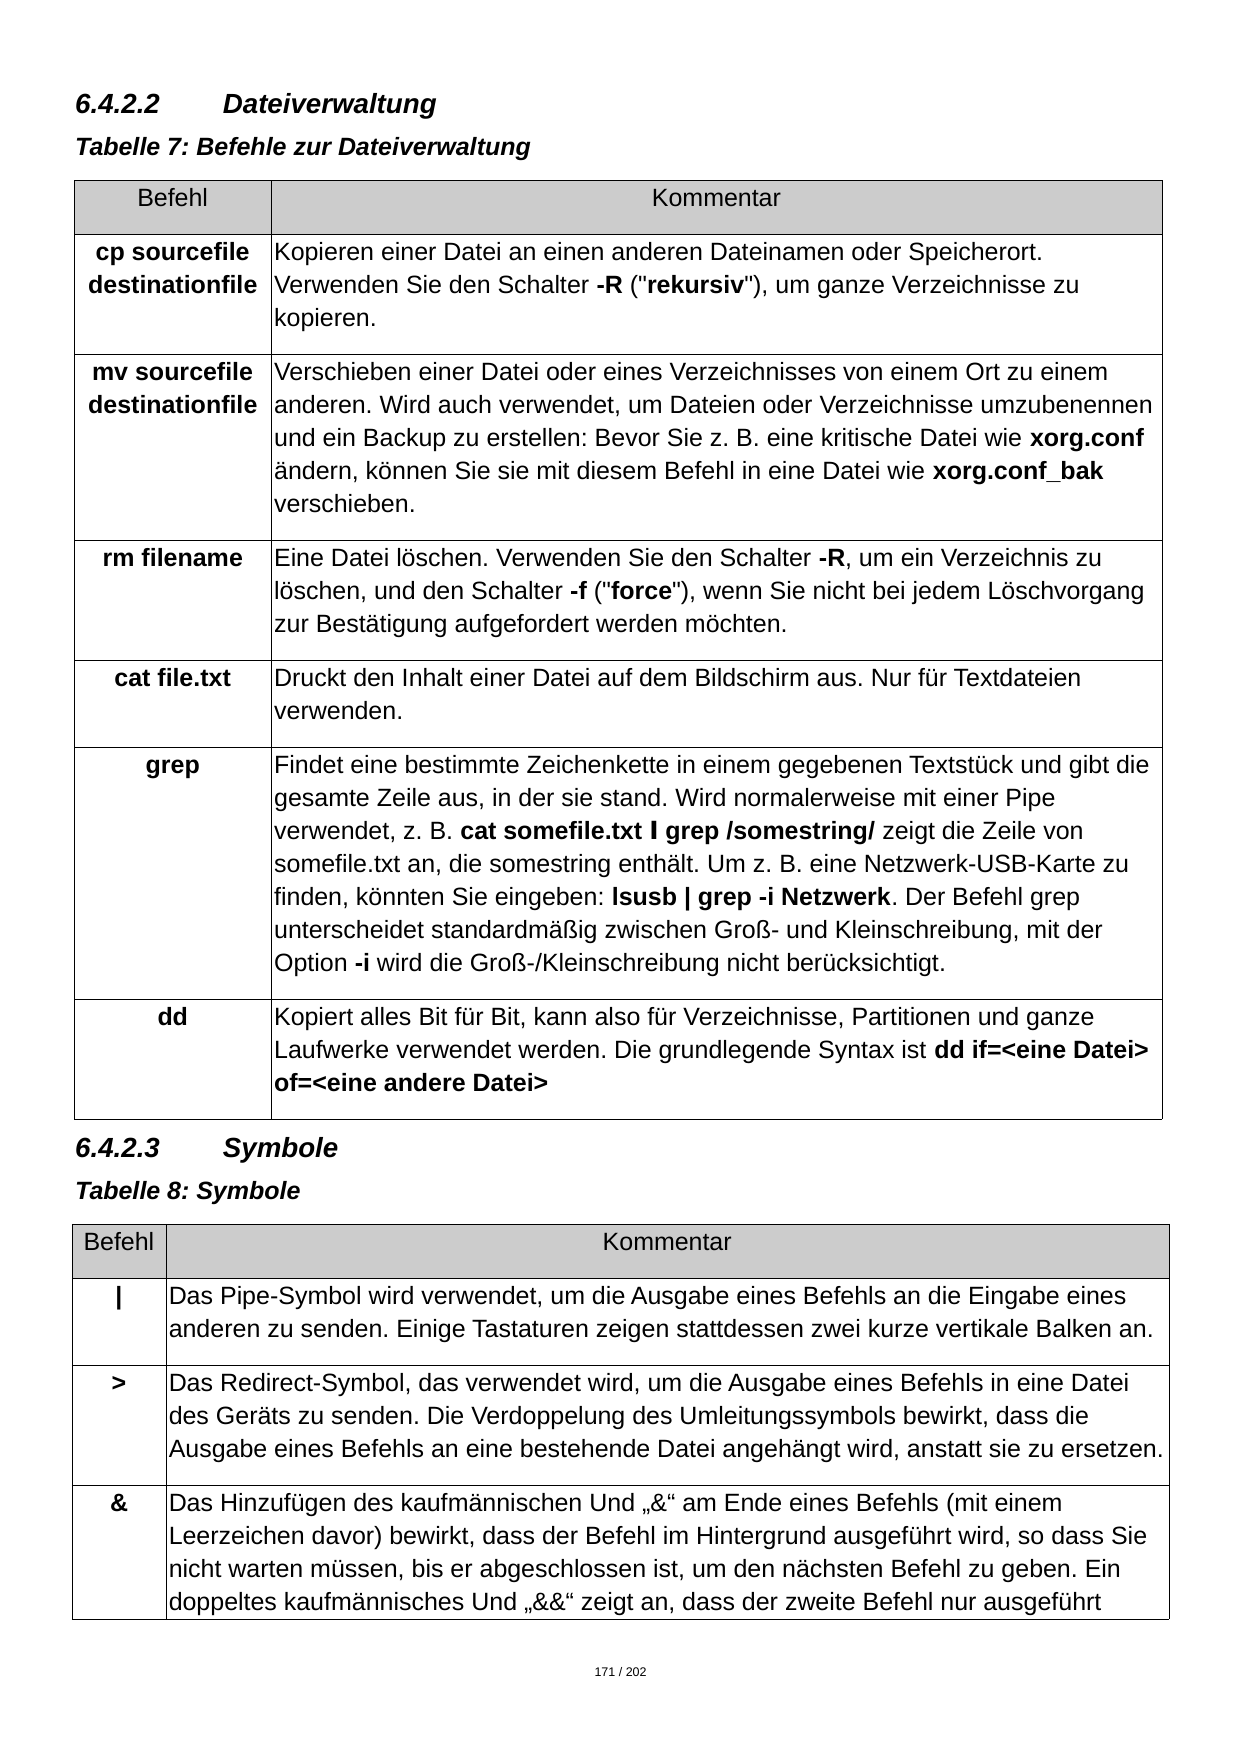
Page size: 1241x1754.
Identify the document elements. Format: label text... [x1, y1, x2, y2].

table_cell Das Hinzufügen des kaufmännischen Und „&“ am Ende eines Befehls (mit einem Leerzeichen davor) bewirkt, dass der Befehl im Hintergrund ausgeführt wird, so dass Sie nicht warten müssen, bis er abgeschlossen ist, um den nächsten Befehl zu geben. Ein doppeltes kaufmännisches Und „&&“ zeigt an, dass der zweite Befehl nur ausgeführt [167, 1486, 1169, 1619]
table_cell Kopieren einer Datei an einen anderen Dateinamen oder Speicherort. Verwenden Sie den Schalter -R ("rekursiv"), um ganze Verzeichnisse zu kopieren. [272, 235, 1162, 354]
table_cell grep [75, 748, 271, 999]
table_cell rm filename [75, 541, 271, 660]
text Tabelle 8: Symbole [75, 1176, 1166, 1205]
table_cell Findet eine bestimmte Zeichenkette in einem gegebenen Textstück und gibt die gesamte Zeile aus, in der sie stand. Wird normalerweise mit einer Pipe verwendet, z. B. cat somefile.txt Ⅰ grep /somestring/ zeigt die Zeile von somefile.txt an, die somestring enthält. Um z. B. eine Netzwerk-USB-Karte zu finden, könnten Sie eingeben: lsusb | grep -i Netzwerk. Der Befehl grep unterscheidet standardmäßig zwischen Groß- und Kleinschreibung, mit der Option -i wird die Groß-/Kleinschreibung nicht berücksichtigt. [272, 748, 1162, 999]
text Tabelle 7: Befehle zur Dateiverwaltung [75, 132, 1166, 161]
table_cell cat file.txt [75, 661, 271, 747]
table_cell dd [75, 1000, 271, 1119]
table_cell | [73, 1279, 166, 1365]
table_cell mv sourcefile destinationfile [75, 355, 271, 540]
table_cell & [73, 1486, 166, 1619]
table_cell Kopiert alles Bit für Bit, kann also für Verzeichnisse, Partitionen und ganze Laufwerke verwendet werden. Die grundlegende Syntax ist dd if=<eine Datei> of=<eine andere Datei> [272, 1000, 1162, 1119]
subtitle Dateiverwaltung [75, 87, 1166, 119]
table_cell Das Pipe-Symbol wird verwendet, um die Ausgabe eines Befehls an die Eingabe eines anderen zu senden. Einige Tastaturen zeigen stattdessen zwei kurze vertikale Balken an. [167, 1279, 1169, 1365]
table_header Kommentar [272, 181, 1162, 234]
table_cell Verschieben einer Datei oder eines Verzeichnisses von einem Ort zu einem anderen. Wird auch verwendet, um Dateien oder Verzeichnisse umzubenennen und ein Backup zu erstellen: Bevor Sie z. B. eine kritische Datei wie xorg.conf ändern, können Sie sie mit diesem Befehl in eine Datei wie xorg.conf_bak verschieben. [272, 355, 1162, 540]
table_cell Eine Datei löschen. Verwenden Sie den Schalter -R, um ein Verzeichnis zu löschen, und den Schalter -f ("force"), wenn Sie nicht bei jedem Löschvorgang zur Bestätigung aufgefordert werden möchten. [272, 541, 1162, 660]
table_header Befehl [73, 1225, 166, 1278]
table_cell > [73, 1366, 166, 1485]
table_cell Druckt den Inhalt einer Datei auf dem Bildschirm aus. Nur für Textdateien verwenden. [272, 661, 1162, 747]
subtitle Symbole [75, 1132, 1166, 1163]
table_cell cp sourcefile destinationfile [75, 235, 271, 354]
table_header Kommentar [167, 1225, 1169, 1278]
table_cell Das Redirect-Symbol, das verwendet wird, um die Ausgabe eines Befehls in eine Datei des Geräts zu senden. Die Verdoppelung des Umleitungssymbols bewirkt, dass die Ausgabe eines Befehls an eine bestehende Datei angehängt wird, anstatt sie zu ersetzen. [167, 1366, 1169, 1485]
table_header Befehl [75, 181, 271, 234]
